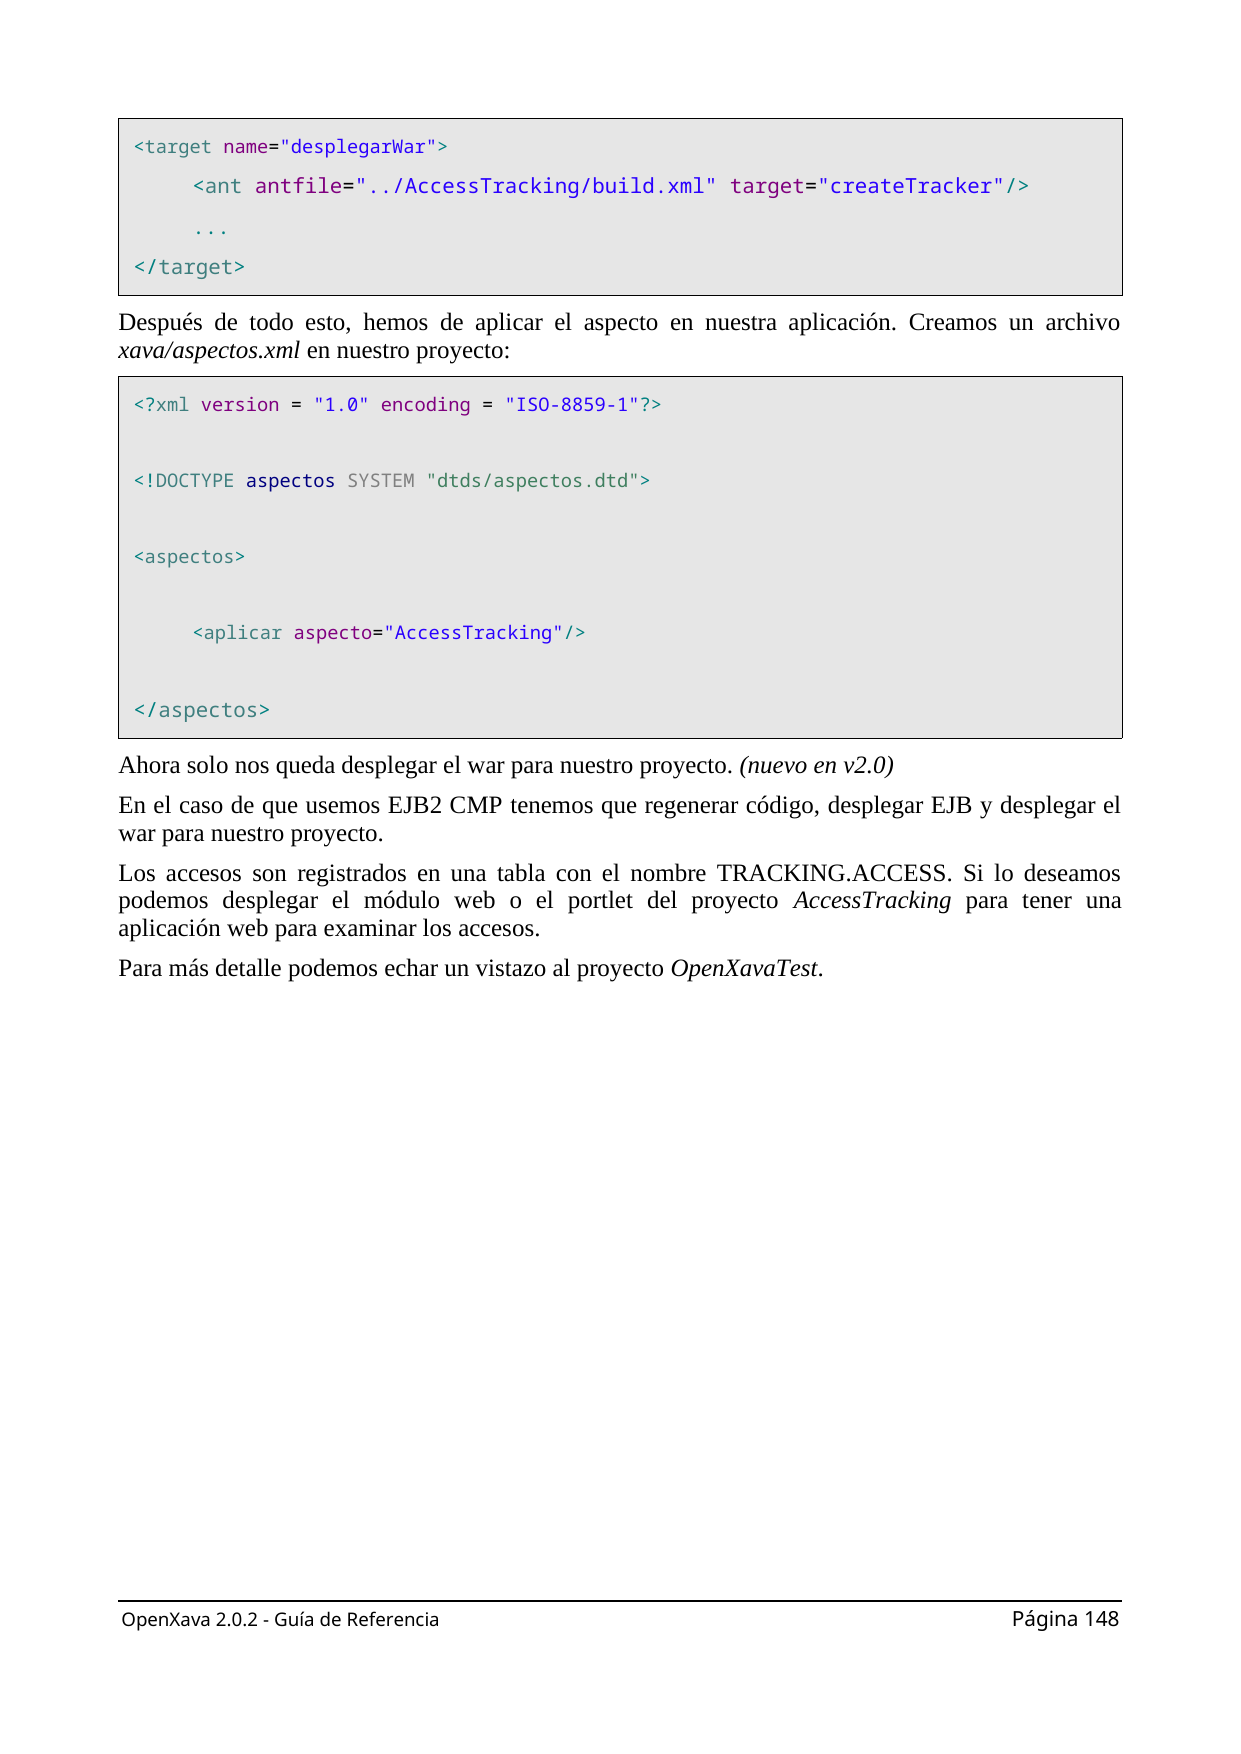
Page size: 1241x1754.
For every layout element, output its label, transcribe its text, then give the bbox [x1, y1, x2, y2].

text </aspectos> [119, 680, 1122, 738]
text </target> [119, 238, 1122, 295]
text <target name="desplegarWar"> [119, 119, 1122, 156]
text Ahora solo nos queda desplegar el war para nuestro proyecto. (nuevo en v2.0) [118, 751, 1122, 778]
text <aspectos> [119, 528, 1122, 566]
text Los accesos son registrados en una tabla con el nombre TRACKING.ACCESS. Si lo deseamos podemos desplegar el módulo web o el portlet del proyecto AccessTracking para tener una aplicación web para examinar los accesos. [118, 859, 1122, 942]
text Después de todo esto, hemos de aplicar el aspecto en nuestra aplicación. Creamos un archivo xava/aspectos.xml en nuestro proyecto: [118, 308, 1122, 363]
text <aplicar aspecto="AccessTracking"/> [119, 604, 1122, 642]
text ... [119, 197, 1122, 238]
text Para más detalle podemos echar un vistazo al proyecto OpenXavaTest. [118, 954, 1122, 982]
text <!DOCTYPE aspectos SYSTEM "dtds/aspectos.dtd"> [119, 452, 1122, 490]
text <?xml version = "1.0" encoding = "ISO-8859-1"?> [119, 377, 1122, 414]
text En el caso de que usemos EJB2 CMP tenemos que regenerar código, desplegar EJB y desplegar el war para nuestro proyecto. [118, 791, 1122, 846]
text <ant antfile="../AccessTracking/build.xml" target="createTracker"/> [119, 156, 1122, 197]
